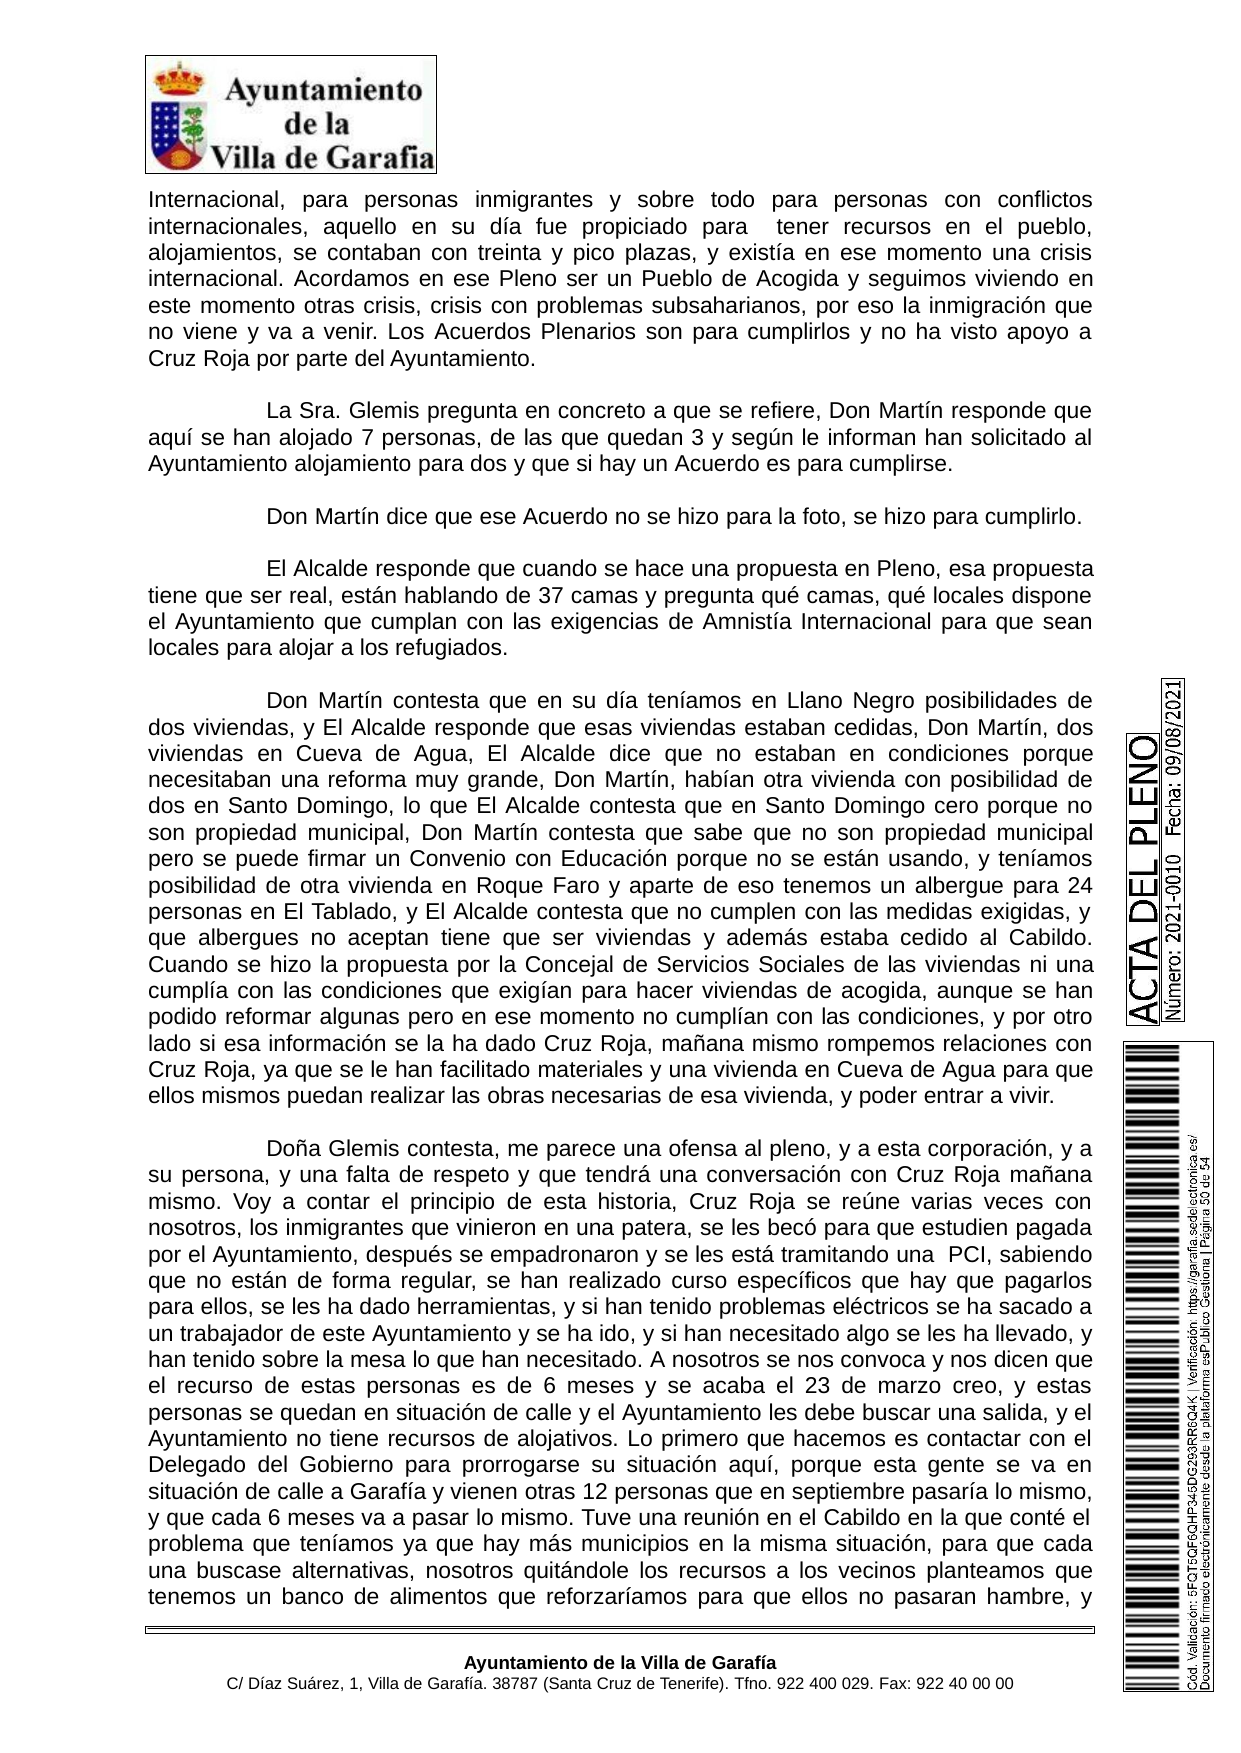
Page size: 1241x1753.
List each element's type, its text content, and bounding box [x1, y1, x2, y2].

text tiene que ser real, están hablando de 37 camas y pregunta qué camas, qué locales dispone [148, 583, 1117, 608]
text mismo. Voy a contar el principio de esta historia, Cruz Roja se reúne varias veces con [148, 1189, 1117, 1214]
text una buscase alternativas, nosotros quitándole los recursos a los vecinos planteamos que [148, 1558, 1117, 1583]
text su persona, y una falta de respeto y que tendrá una conversación con Cruz Roja mañana [148, 1162, 1117, 1188]
picture [146, 56, 436, 173]
text pero se puede firmar un Convenio con Educación porque no se están usando, y teníamos [148, 846, 1117, 872]
text situación de calle a Garafía y vienen otras 12 personas que en septiembre pasaría lo mismo, [148, 1479, 1117, 1504]
text un trabajador de este Ayuntamiento y se ha ido, y si han necesitado algo se les ha llevado, y [148, 1321, 1117, 1346]
text Cruz Roja por parte del Ayuntamiento. [148, 346, 1117, 371]
text por el Ayuntamiento, después se empadronaron y se les está tramitando una PCI, sabiendo [148, 1242, 1117, 1267]
text que albergues no aceptan tiene que ser viviendas y además estaba cedido al Cabildo. [148, 925, 1117, 951]
text el recurso de estas personas es de 6 meses y se acaba el 23 de marzo creo, y estas [148, 1373, 1117, 1399]
picture [1124, 1042, 1213, 1691]
text dos en Santo Domingo, lo que El Alcalde contesta que en Santo Domingo cero porque no [148, 793, 1117, 819]
text El Alcalde responde que cuando se hace una propuesta en Pleno, esa propuesta [266, 556, 1117, 582]
text necesitaban una reforma muy grande, Don Martín, habían otra vivienda con posibilidad de [148, 767, 1117, 793]
text internacionales, aquello en su día fue propiciado para tener recursos en el pueblo, [148, 214, 1117, 239]
picture [1127, 734, 1159, 1025]
text cumplía con las condiciones que exigían para hacer viviendas de acogida, aunque se han [148, 978, 1117, 1004]
text Cruz Roja, ya que se le han facilitado materiales y una vivienda en Cueva de Agua para que [148, 1057, 1117, 1083]
text el Ayuntamiento que cumplan con las exigencias de Amnistía Internacional para que sean [148, 609, 1117, 635]
text C/ Díaz Suárez, 1, Villa de Garafía. 38787 (Santa Cruz de Tenerife). Tfno. 922 400 029. Fax: 922 40 00 00 [226, 1674, 1039, 1693]
text que no están de forma regular, se han realizado curso específicos que hay que pagarlos [148, 1268, 1117, 1293]
text Don Martín contesta que en su día teníamos en Llano Negro posibilidades de [266, 688, 1117, 714]
text Don Martín dice que ese Acuerdo no se hizo para la foto, se hizo para cumplirlo. [266, 504, 1106, 529]
text Ayuntamiento de la Villa de Garafía [463, 1653, 1039, 1674]
text Delegado del Gobierno para prorrogarse su situación aquí, porque esta gente se va en [148, 1452, 1117, 1478]
text para ellos, se les ha dado herramientas, y si han tenido problemas eléctricos se ha sacado a [148, 1294, 1117, 1320]
text lado si esa información se la ha dado Cruz Roja, mañana mismo rompemos relaciones con [148, 1031, 1117, 1056]
text nosotros, los inmigrantes que vinieron en una patera, se les becó para que estudien pagada [148, 1215, 1117, 1241]
text ellos mismos puedan realizar las obras necesarias de esa vivienda, y poder entrar a vivir. [148, 1083, 1117, 1109]
text Ayuntamiento no tiene recursos de alojativos. Lo primero que hacemos es contactar con el [148, 1426, 1117, 1452]
text y que cada 6 meses va a pasar lo mismo. Tuve una reunión en el Cabildo en la que conté el [148, 1505, 1117, 1531]
text este momento otras crisis, crisis con problemas subsaharianos, por eso la inmigración que [148, 293, 1117, 318]
text internacional. Acordamos en ese Pleno ser un Pueblo de Acogida y seguimos viviendo en [148, 266, 1117, 292]
text problema que teníamos ya que hay más municipios en la misma situación, para que cada [148, 1531, 1117, 1557]
text Doña Glemis contesta, me parece una ofensa al pleno, y a esta corporación, y a [266, 1136, 1117, 1162]
picture [146, 1627, 1094, 1633]
text personas en El Tablado, y El Alcalde contesta que no cumplen con las medidas exigidas, y [148, 899, 1117, 924]
text viviendas en Cueva de Agua, El Alcalde dice que no estaban en condiciones porque [148, 741, 1117, 766]
text tenemos un banco de alimentos que reforzaríamos para que ellos no pasaran hambre, y [148, 1584, 1117, 1610]
text han tenido sobre la mesa lo que han necesitado. A nosotros se nos convoca y nos dicen que [148, 1347, 1117, 1373]
text no viene y va a venir. Los Acuerdos Plenarios son para cumplirlos y no ha visto apoyo a [148, 319, 1117, 345]
text La Sra. Glemis pregunta en concreto a que se refiere, Don Martín responde que [266, 398, 1117, 424]
text locales para alojar a los refugiados. [148, 635, 1117, 661]
picture [1162, 679, 1184, 1021]
text Ayuntamiento alojamiento para dos y que si hay un Acuerdo es para cumplirse. [148, 451, 1117, 477]
text podido reformar algunas pero en ese momento no cumplían con las condiciones, y por otro [148, 1004, 1117, 1030]
text aquí se han alojado 7 personas, de las que quedan 3 y según le informan han solicitado al [148, 424, 1117, 450]
text posibilidad de otra vivienda en Roque Faro y aparte de eso tenemos un albergue para 24 [148, 873, 1117, 898]
text personas se quedan en situación de calle y el Ayuntamiento les debe buscar una salida, y el [148, 1400, 1117, 1425]
text alojamientos, se contaban con treinta y pico plazas, y existía en ese momento una crisis [148, 240, 1117, 266]
text dos viviendas, y El Alcalde responde que esas viviendas estaban cedidas, Don Martín, dos [148, 714, 1117, 740]
text Internacional, para personas inmigrantes y sobre todo para personas con conflictos [148, 187, 1117, 213]
text Cuando se hizo la propuesta por la Concejal de Servicios Sociales de las viviendas ni una [148, 952, 1117, 977]
text son propiedad municipal, Don Martín contesta que sabe que no son propiedad municipal [148, 820, 1117, 846]
